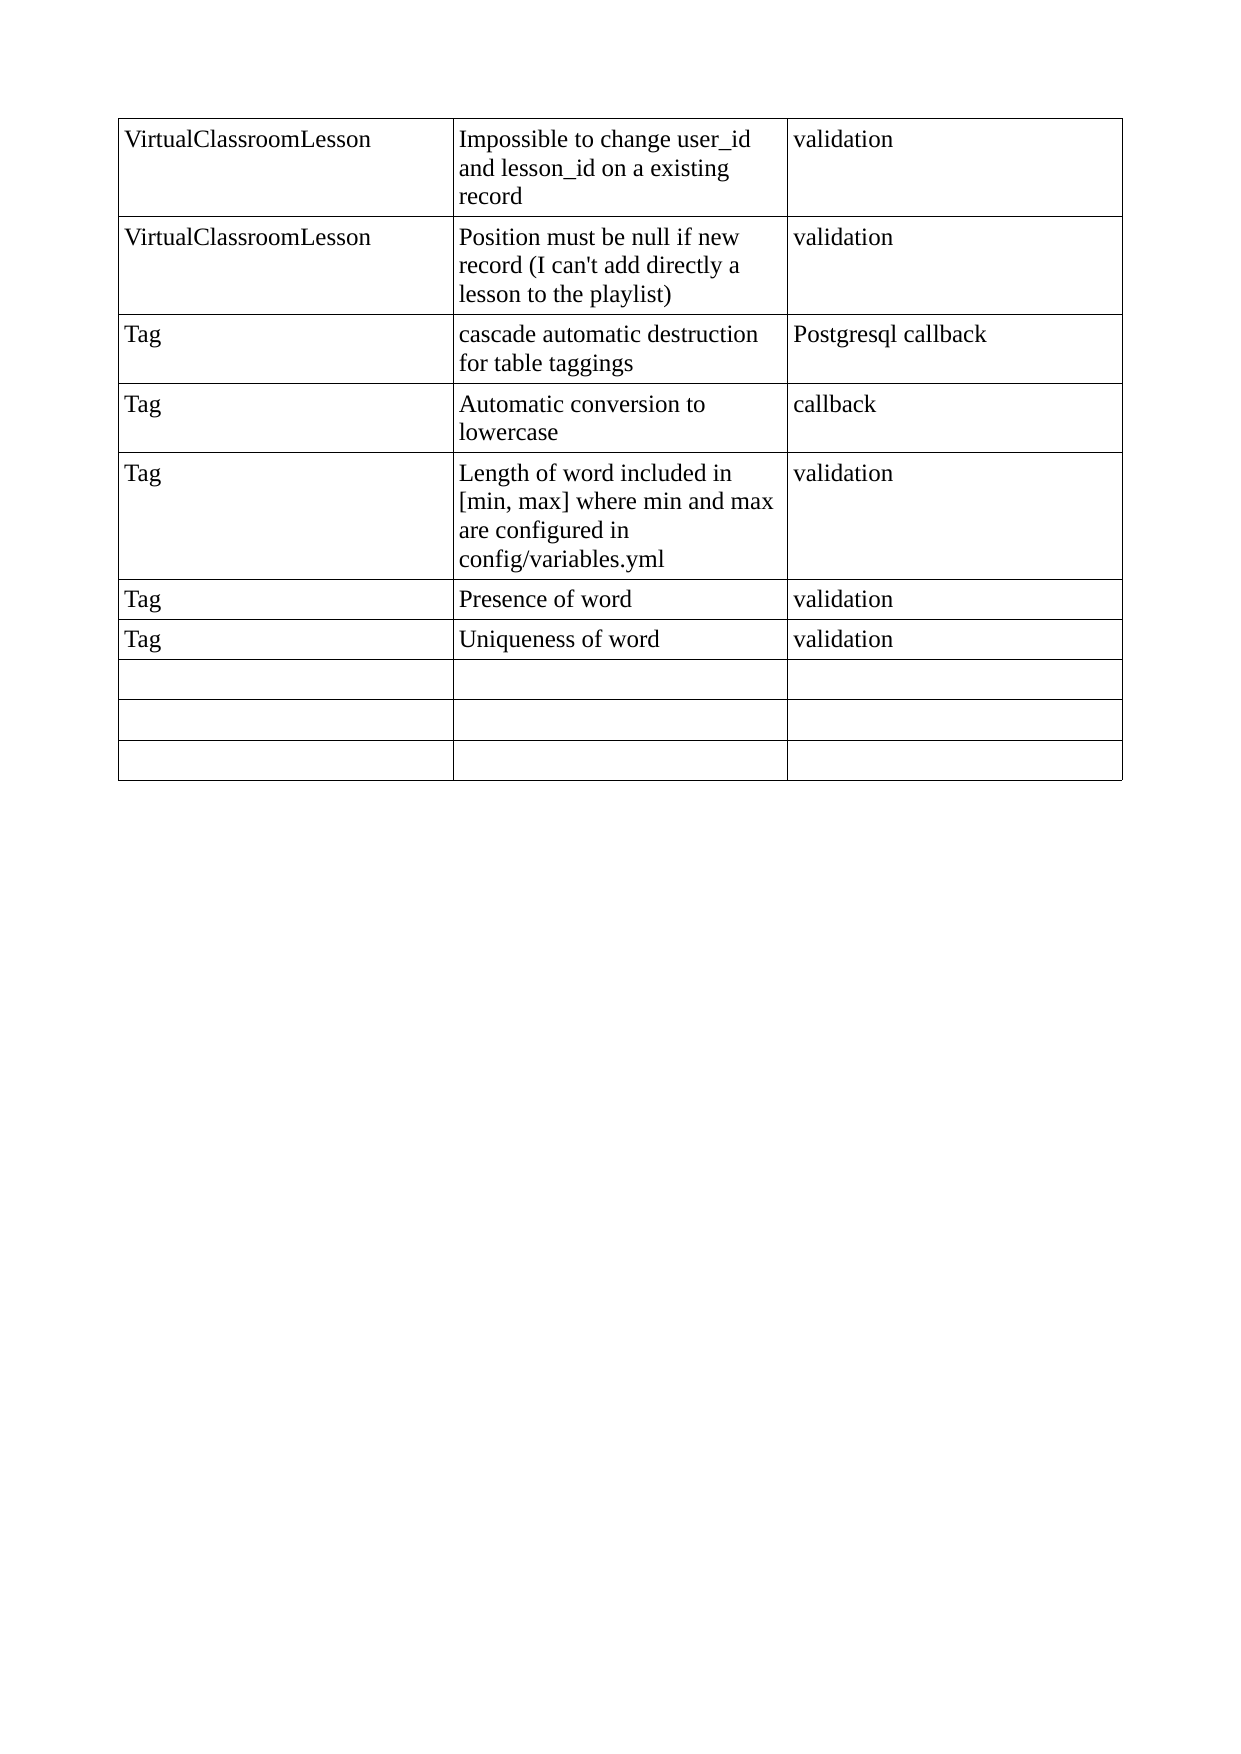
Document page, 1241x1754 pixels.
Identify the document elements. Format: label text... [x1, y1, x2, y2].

table_cell Presence of word [454, 580, 787, 619]
table_cell Automatic conversion to lowercase [454, 384, 787, 452]
table_cell Postgresql callback [788, 315, 1122, 383]
table_cell Tag [119, 580, 453, 619]
table_cell validation [788, 217, 1122, 314]
table_cell Length of word included in [min, max] where min and max are configured in config/variables.yml [454, 453, 787, 578]
table_cell VirtualClassroomLesson [119, 217, 453, 314]
table_cell [788, 700, 1122, 740]
table_cell Uniqueness of word [454, 620, 787, 659]
table_cell VirtualClassroomLesson [119, 119, 453, 216]
table_cell Tag [119, 315, 453, 383]
table_cell validation [788, 453, 1122, 578]
table_cell Position must be null if new record (I can't add directly a lesson to the playlist) [454, 217, 787, 314]
table_cell Tag [119, 620, 453, 659]
table_cell Tag [119, 384, 453, 452]
table_cell [119, 741, 453, 780]
table_cell callback [788, 384, 1122, 452]
table_cell [454, 741, 787, 780]
table_cell [788, 660, 1122, 699]
table_cell [119, 660, 453, 699]
table_cell Tag [119, 453, 453, 578]
table_cell [119, 700, 453, 740]
table_cell validation [788, 620, 1122, 659]
table_cell validation [788, 119, 1122, 216]
table_cell validation [788, 580, 1122, 619]
table_cell cascade automatic destruction for table taggings [454, 315, 787, 383]
table_cell [788, 741, 1122, 780]
table_cell Impossible to change user_id and lesson_id on a existing record [454, 119, 787, 216]
table_cell [454, 700, 787, 740]
table_cell [454, 660, 787, 699]
